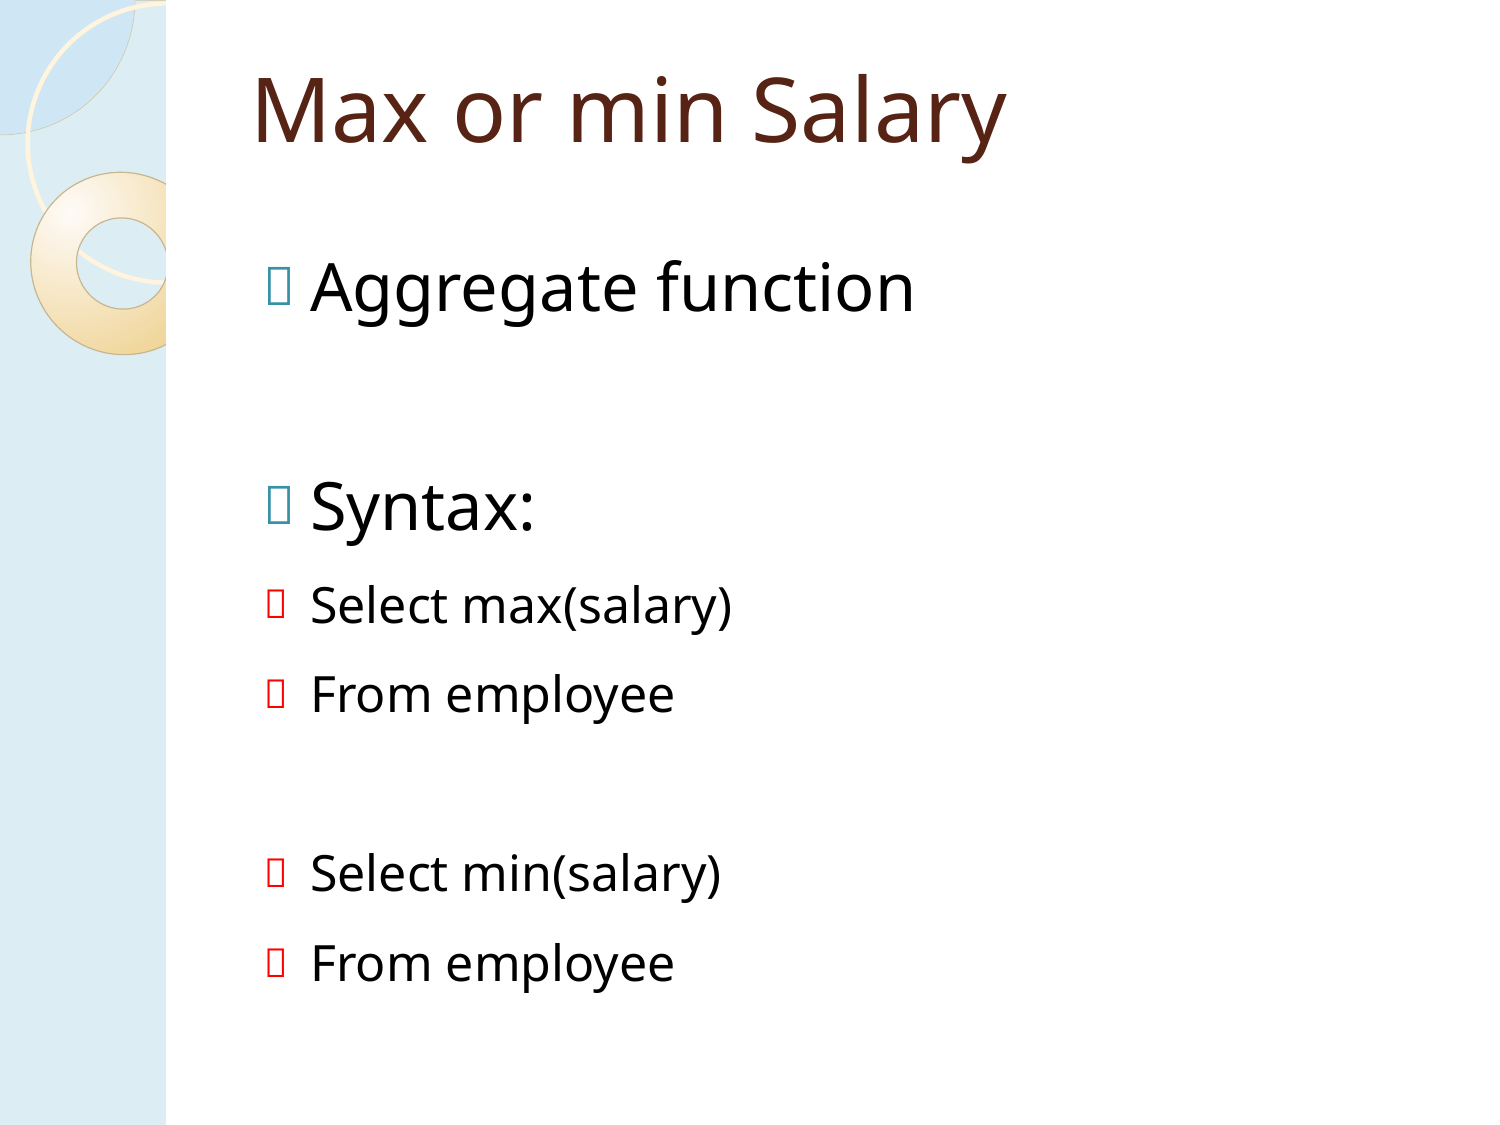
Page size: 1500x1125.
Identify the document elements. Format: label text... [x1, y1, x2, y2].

title Max or min Salary [235, 45, 1466, 233]
list Aggregate function Syntax: Select max(salary) From employee Select min(salary) From employee [235, 237, 1466, 1025]
